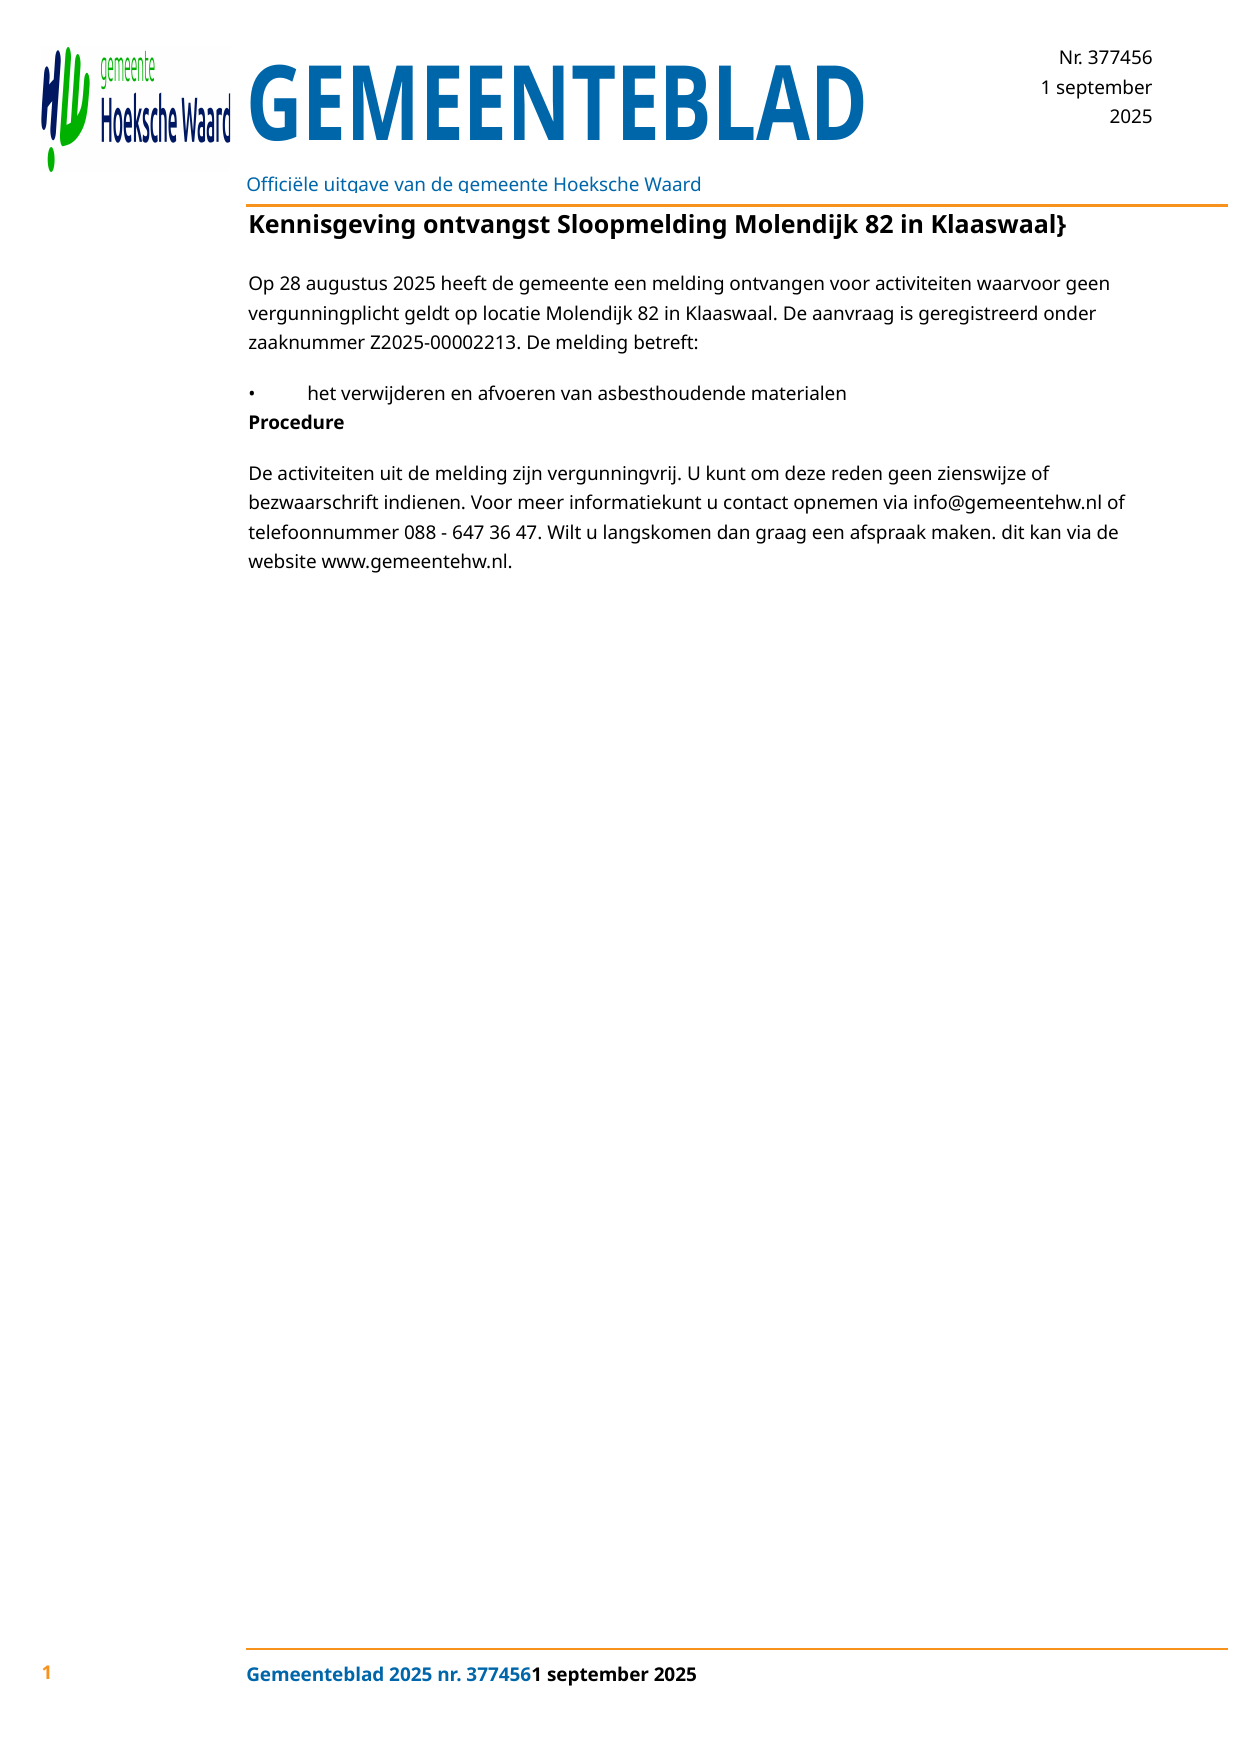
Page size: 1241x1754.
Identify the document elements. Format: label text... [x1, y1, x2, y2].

text Procedure [248, 409, 1152, 435]
text Op 28 augustus 2025 heeft de gemeente een melding ontvangen voor activiteiten waarvoor geen vergunningplicht geldt op locatie Molendijk 82 in Klaaswaal. De aanvraag is geregistreerd onder zaaknummer Z2025-00002213. De melding betreft: [248, 270, 1152, 355]
text De activiteiten uit de melding zijn vergunningvrij. U kunt om deze reden geen zienswijze of bezwaarschrift indienen. Voor meer informatiekunt u contact opnemen via info@gemeentehw.nl of telefoonnummer 088 - 647 36 47. Wilt u langskomen dan graag een afspraak maken. dit kan via de website www.gemeentehw.nl. [248, 460, 1152, 574]
text Kennisgeving ontvangst Sloopmelding Molendijk 82 in Klaaswaal} [248, 207, 1152, 241]
picture [41, 47, 231, 172]
list het verwijderen en afvoeren van asbesthoudende materialen [248, 380, 1152, 406]
